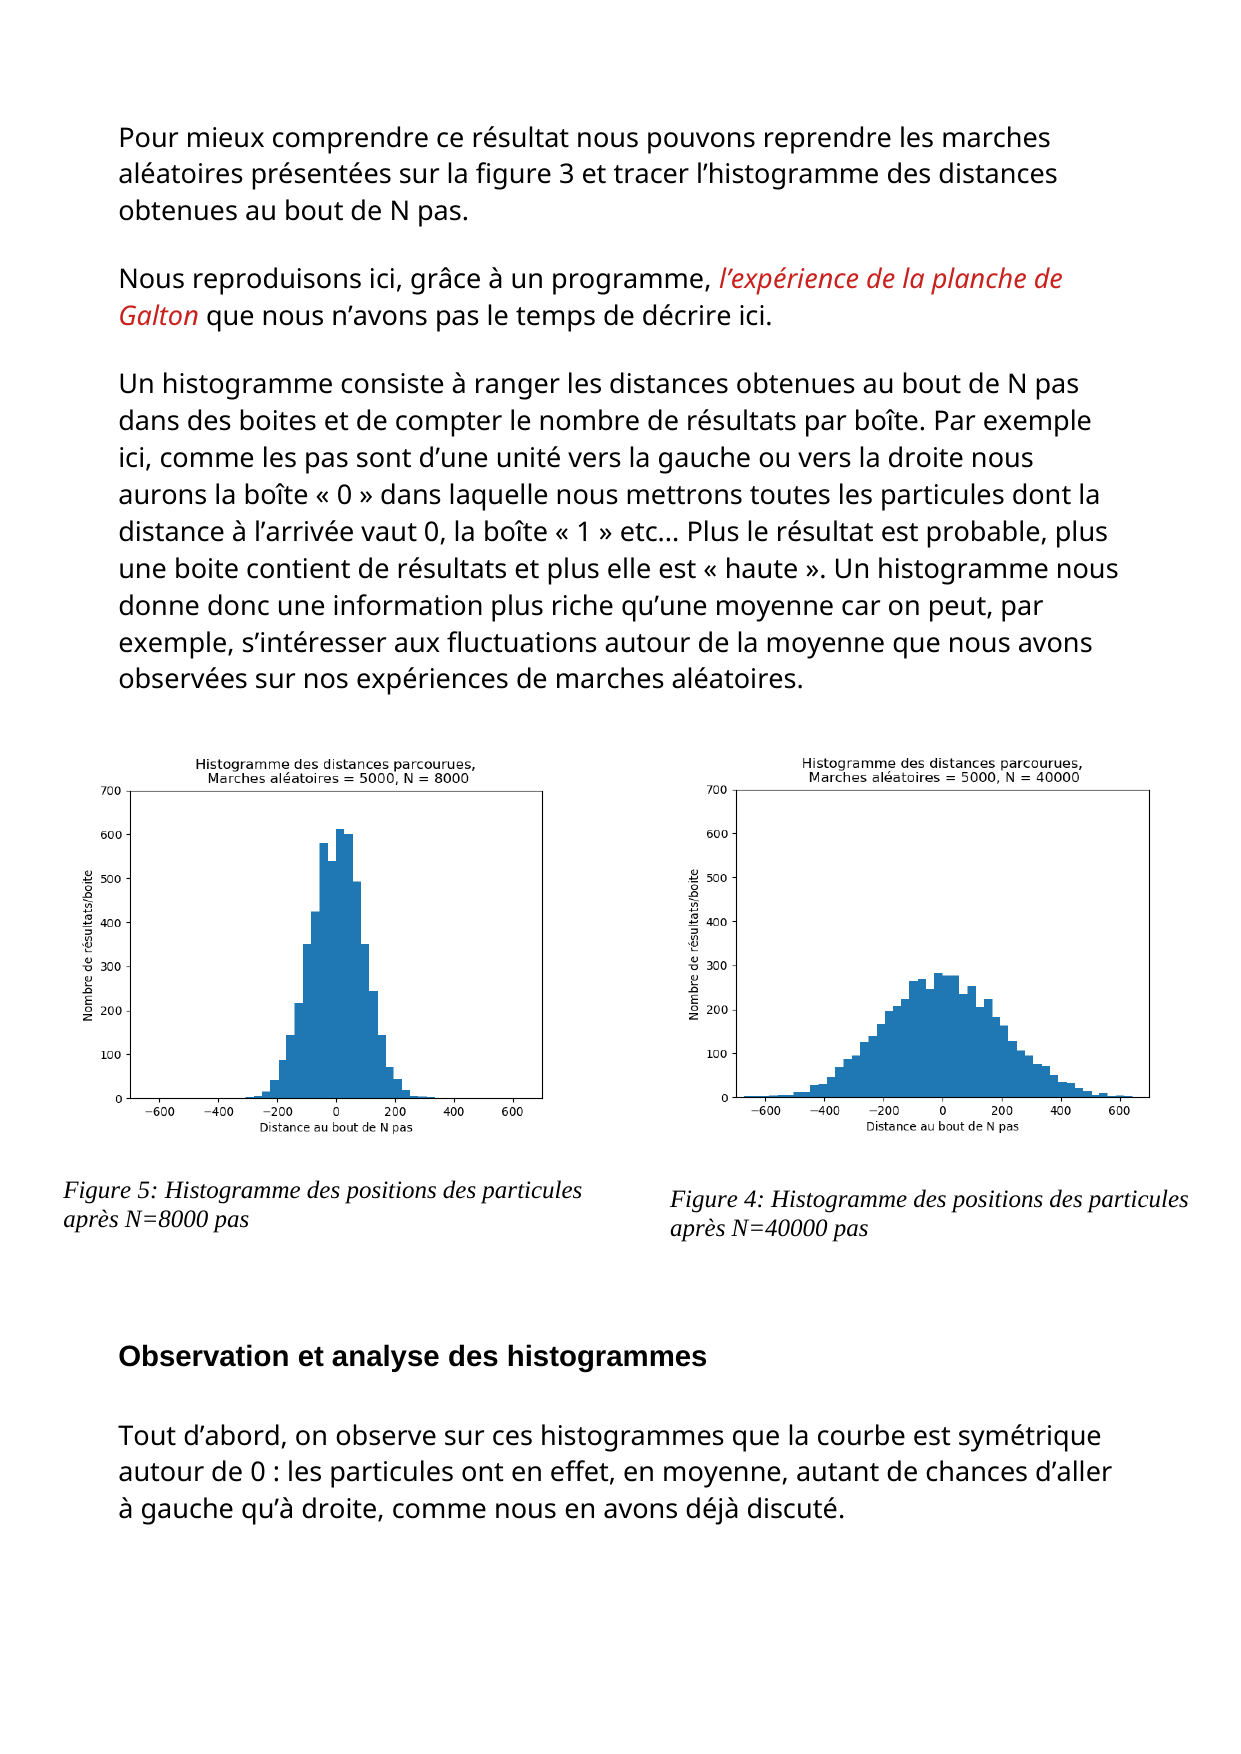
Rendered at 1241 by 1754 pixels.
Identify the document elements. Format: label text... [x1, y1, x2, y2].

subtitle Observation et analyse des histogrammes [118, 1338, 1122, 1372]
text Tout d’abord, on observe sur ces histogrammes que la courbe est symétrique autour de 0 : les particules ont en effet, en moyenne, autant de chances d’aller à gauche qu’à droite, comme nous en avons déjà discuté. [118, 1416, 1122, 1527]
text Pour mieux comprendre ce résultat nous pouvons reprendre les marches aléatoires présentées sur la figure 3 et tracer l’histogramme des distances obtenues au bout de N pas. [118, 118, 1122, 229]
text Figure 5: Histogramme des positions des particules après N=8000 pas [63, 1142, 594, 1233]
text Nous reproduisons ici, grâce à un programme, l’expérience de la planche de Galton que nous n’avons pas le temps de décrire ici. [118, 260, 1122, 334]
picture [669, 741, 1202, 1141]
picture [63, 742, 595, 1142]
text Un histogramme consiste à ranger les distances obtenues au bout de N pas dans des boites et de compter le nombre de résultats par boîte. Par exemple ici, comme les pas sont d’une unité vers la gauche ou vers la droite nous aurons la boîte « 0 » dans laquelle nous mettrons toutes les particules dont la distance à l’arrivée vaut 0, la boîte « 1 » etc... Plus le résultat est probable, plus une boite contient de résultats et plus elle est « haute ». Un histogramme nous donne donc une information plus riche qu’une moyenne car on peut, par exemple, s’intéresser aux fluctuations autour de la moyenne que nous avons observées sur nos expériences de marches aléatoires. [118, 365, 1122, 697]
text Figure 4: Histogramme des positions des particules après N=40000 pas [670, 1141, 1201, 1242]
